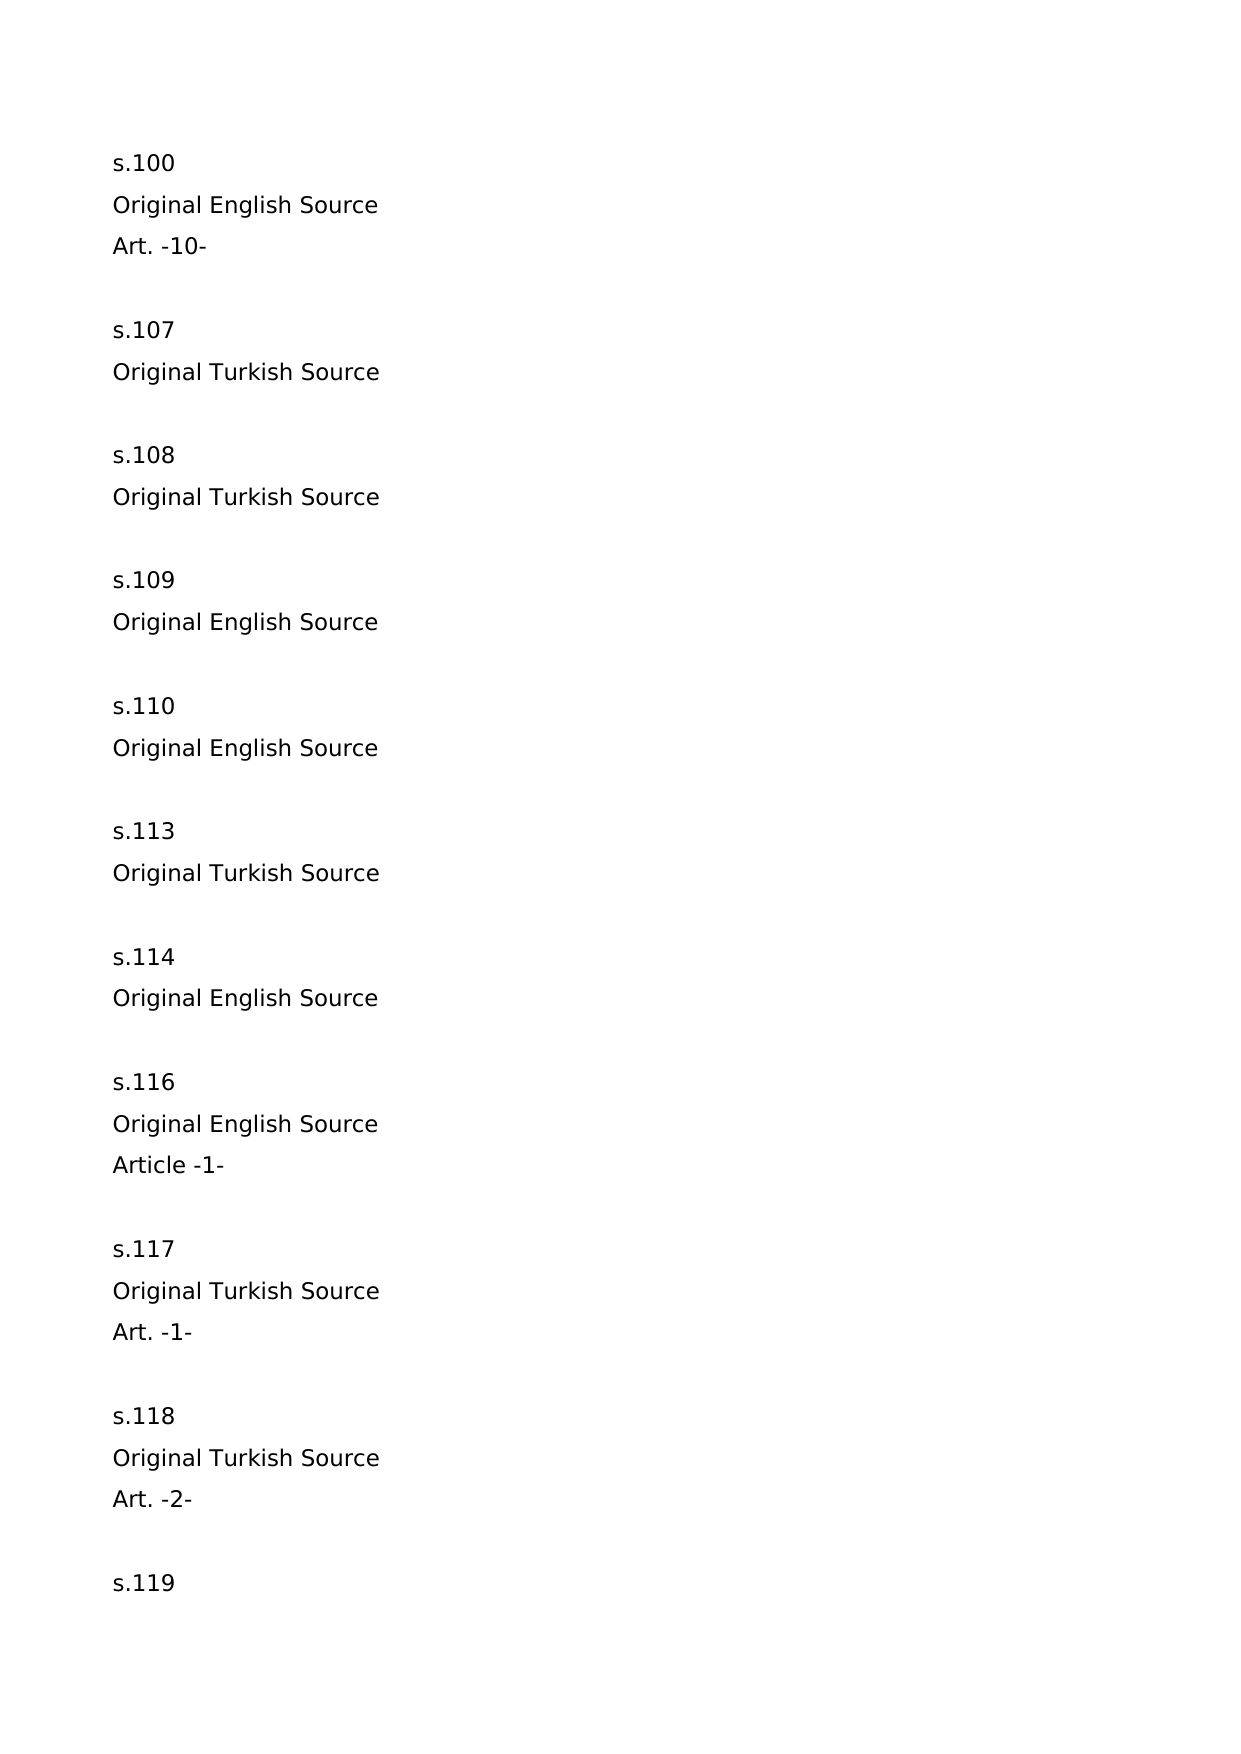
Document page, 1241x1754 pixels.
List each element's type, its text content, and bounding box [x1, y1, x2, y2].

text Art. -1- [75, 1319, 1165, 1346]
text s.114 [75, 944, 1165, 970]
text Article -1- [75, 1152, 1165, 1179]
text s.117 [75, 1236, 1165, 1263]
text Original Turkish Source [75, 1445, 1165, 1472]
text s.116 [75, 1069, 1165, 1096]
text s.118 [75, 1403, 1165, 1430]
text s.108 [75, 442, 1165, 469]
text Original English Source [75, 192, 1165, 218]
text Original English Source [75, 609, 1165, 636]
text Art. -2- [75, 1487, 1165, 1513]
text s.113 [75, 818, 1165, 845]
text Original Turkish Source [75, 484, 1165, 511]
text s.109 [75, 568, 1165, 594]
text s.110 [75, 693, 1165, 720]
text Original English Source [75, 735, 1165, 761]
text Original Turkish Source [75, 860, 1165, 887]
text s.119 [75, 1570, 1165, 1597]
text Original English Source [75, 1111, 1165, 1137]
text Art. -10- [75, 233, 1165, 260]
text Original Turkish Source [75, 359, 1165, 386]
text Original Turkish Source [75, 1278, 1165, 1304]
text Original English Source [75, 985, 1165, 1012]
text s.100 [75, 150, 1165, 177]
text s.107 [75, 317, 1165, 344]
